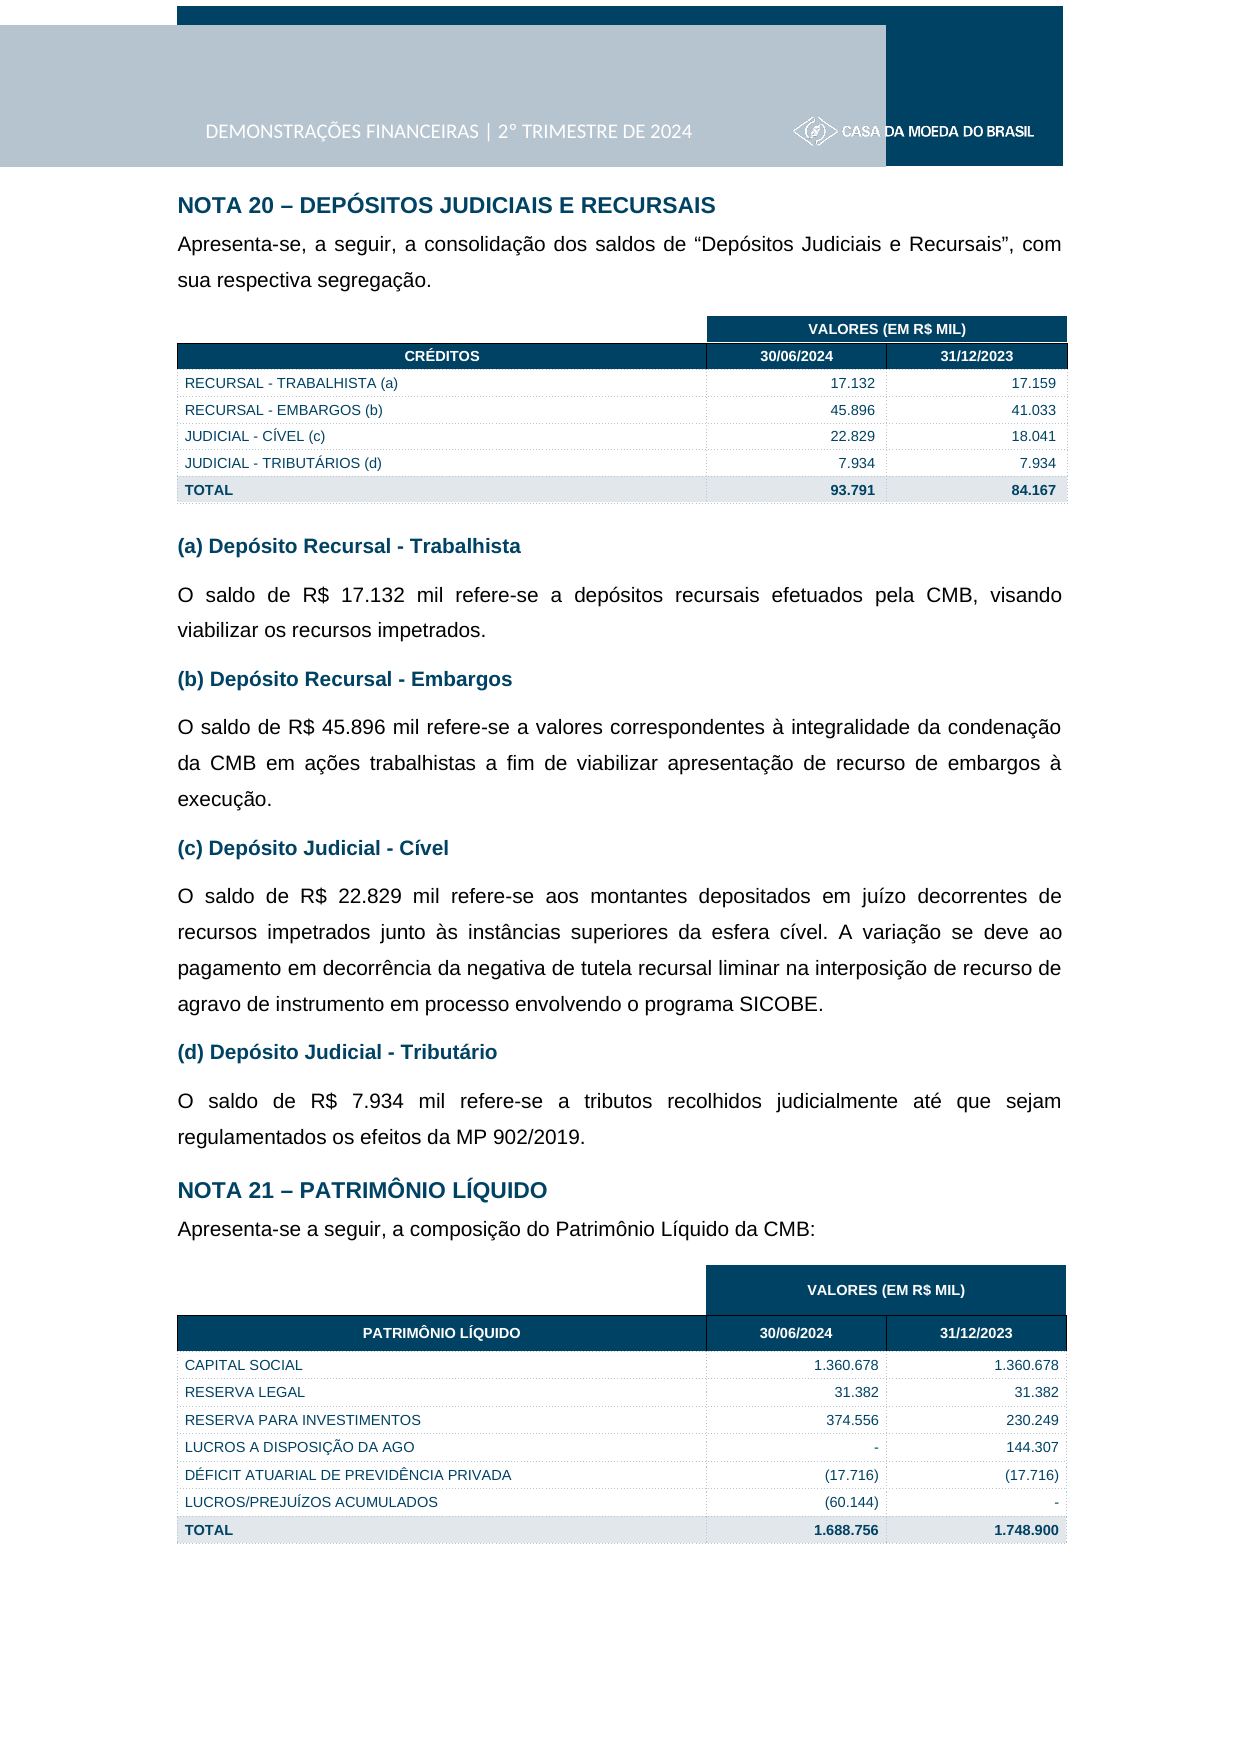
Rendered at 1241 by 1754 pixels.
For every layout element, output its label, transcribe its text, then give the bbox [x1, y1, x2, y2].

table_cell TOTAL [177, 1516, 706, 1543]
table_cell 374.556 [706, 1406, 886, 1433]
table_cell - [706, 1433, 886, 1461]
table_cell 31.382 [886, 1378, 1066, 1406]
table_header VALORES (EM R$ MIL) [706, 1265, 1066, 1315]
text (a) Depósito Recursal - Trabalhista [177, 534, 1063, 558]
text (c) Depósito Judicial - Cível [177, 836, 1063, 859]
table_cell LUCROS A DISPOSIÇÃO DA AGO [177, 1433, 706, 1461]
table_cell 30/06/2024 [707, 344, 886, 369]
text O saldo de R$ 22.829 mil refere-se aos montantes depositados em juízo decorrentes de recursos impetrados junto às instâncias superiores da esfera cível. A variação se deve ao pagamento em decorrência da negativa de tutela recursal liminar na interposição de recurso de agravo de instrumento em processo envolvendo o programa SICOBE. [177, 884, 1063, 1016]
text (b) Depósito Recursal - Embargos [177, 667, 1063, 691]
table_cell 7.934 [886, 449, 1067, 476]
table_cell 22.829 [707, 423, 886, 449]
text (d) Depósito Judicial - Tributário [177, 1040, 1063, 1064]
table_cell RECURSAL - TRABALHISTA (a) [177, 369, 707, 396]
table_cell 31.382 [706, 1378, 886, 1406]
table_cell 84.167 [886, 476, 1067, 502]
text O saldo de R$ 7.934 mil refere-se a tributos recolhidos judicialmente até que sejam regulamentados os efeitos da MP 902/2019. [177, 1089, 1063, 1148]
text Apresenta-se, a seguir, a consolidação dos saldos de “Depósitos Judiciais e Recursais”, com sua respectiva segregação. [177, 231, 1063, 291]
table_cell 1.360.678 [706, 1351, 886, 1378]
table_cell RESERVA PARA INVESTIMENTOS [177, 1406, 706, 1433]
table_cell 41.033 [886, 396, 1067, 422]
subtitle NOTA 20 – DEPÓSITOS JUDICIAIS E RECURSAIS [177, 192, 1063, 218]
table_cell 18.041 [886, 423, 1067, 449]
table_cell 1.748.900 [886, 1516, 1066, 1543]
table_cell 230.249 [886, 1406, 1066, 1433]
table_cell 93.791 [707, 476, 886, 502]
table_cell CRÉDITOS [178, 344, 706, 369]
table_cell 1.688.756 [706, 1516, 886, 1543]
table_cell (60.144) [706, 1488, 886, 1516]
table_cell RESERVA LEGAL [177, 1378, 706, 1406]
table_cell 45.896 [707, 396, 886, 422]
subtitle NOTA 21 – PATRIMÔNIO LÍQUIDO [177, 1177, 1063, 1203]
table_cell 31/12/2023 [887, 344, 1067, 369]
table_header VALORES (EM R$ MIL) [707, 316, 1067, 342]
table_cell (17.716) [886, 1461, 1066, 1488]
table_cell DÉFICIT ATUARIAL DE PREVIDÊNCIA PRIVADA [177, 1461, 706, 1488]
table_cell - [886, 1488, 1066, 1516]
text O saldo de R$ 45.896 mil refere-se a valores correspondentes à integralidade da condenação da CMB em ações trabalhistas a fim de viabilizar apresentação de recurso de embargos à execução. [177, 715, 1063, 811]
table_cell PATRIMÔNIO LÍQUIDO [178, 1316, 706, 1351]
table_cell 1.360.678 [886, 1351, 1066, 1378]
table_cell RECURSAL - EMBARGOS (b) [177, 396, 707, 422]
table_cell 144.307 [886, 1433, 1066, 1461]
table_cell 7.934 [707, 449, 886, 476]
table_cell 17.132 [707, 369, 886, 396]
text O saldo de R$ 17.132 mil refere-se a depósitos recursais efetuados pela CMB, visando viabilizar os recursos impetrados. [177, 582, 1063, 642]
table_cell 30/06/2024 [707, 1316, 886, 1351]
table_header [177, 316, 707, 342]
table_cell LUCROS/PREJUÍZOS ACUMULADOS [177, 1488, 706, 1516]
table_cell JUDICIAL - CÍVEL (c) [177, 423, 707, 449]
table_cell TOTAL [177, 476, 707, 502]
table_header [177, 1265, 706, 1315]
table_cell 17.159 [886, 369, 1067, 396]
table_cell JUDICIAL - TRIBUTÁRIOS (d) [177, 449, 707, 476]
table_cell CAPITAL SOCIAL [177, 1351, 706, 1378]
table_cell 31/12/2023 [887, 1316, 1066, 1351]
text Apresenta-se a seguir, a composição do Patrimônio Líquido da CMB: [177, 1217, 1063, 1241]
table_cell (17.716) [706, 1461, 886, 1488]
